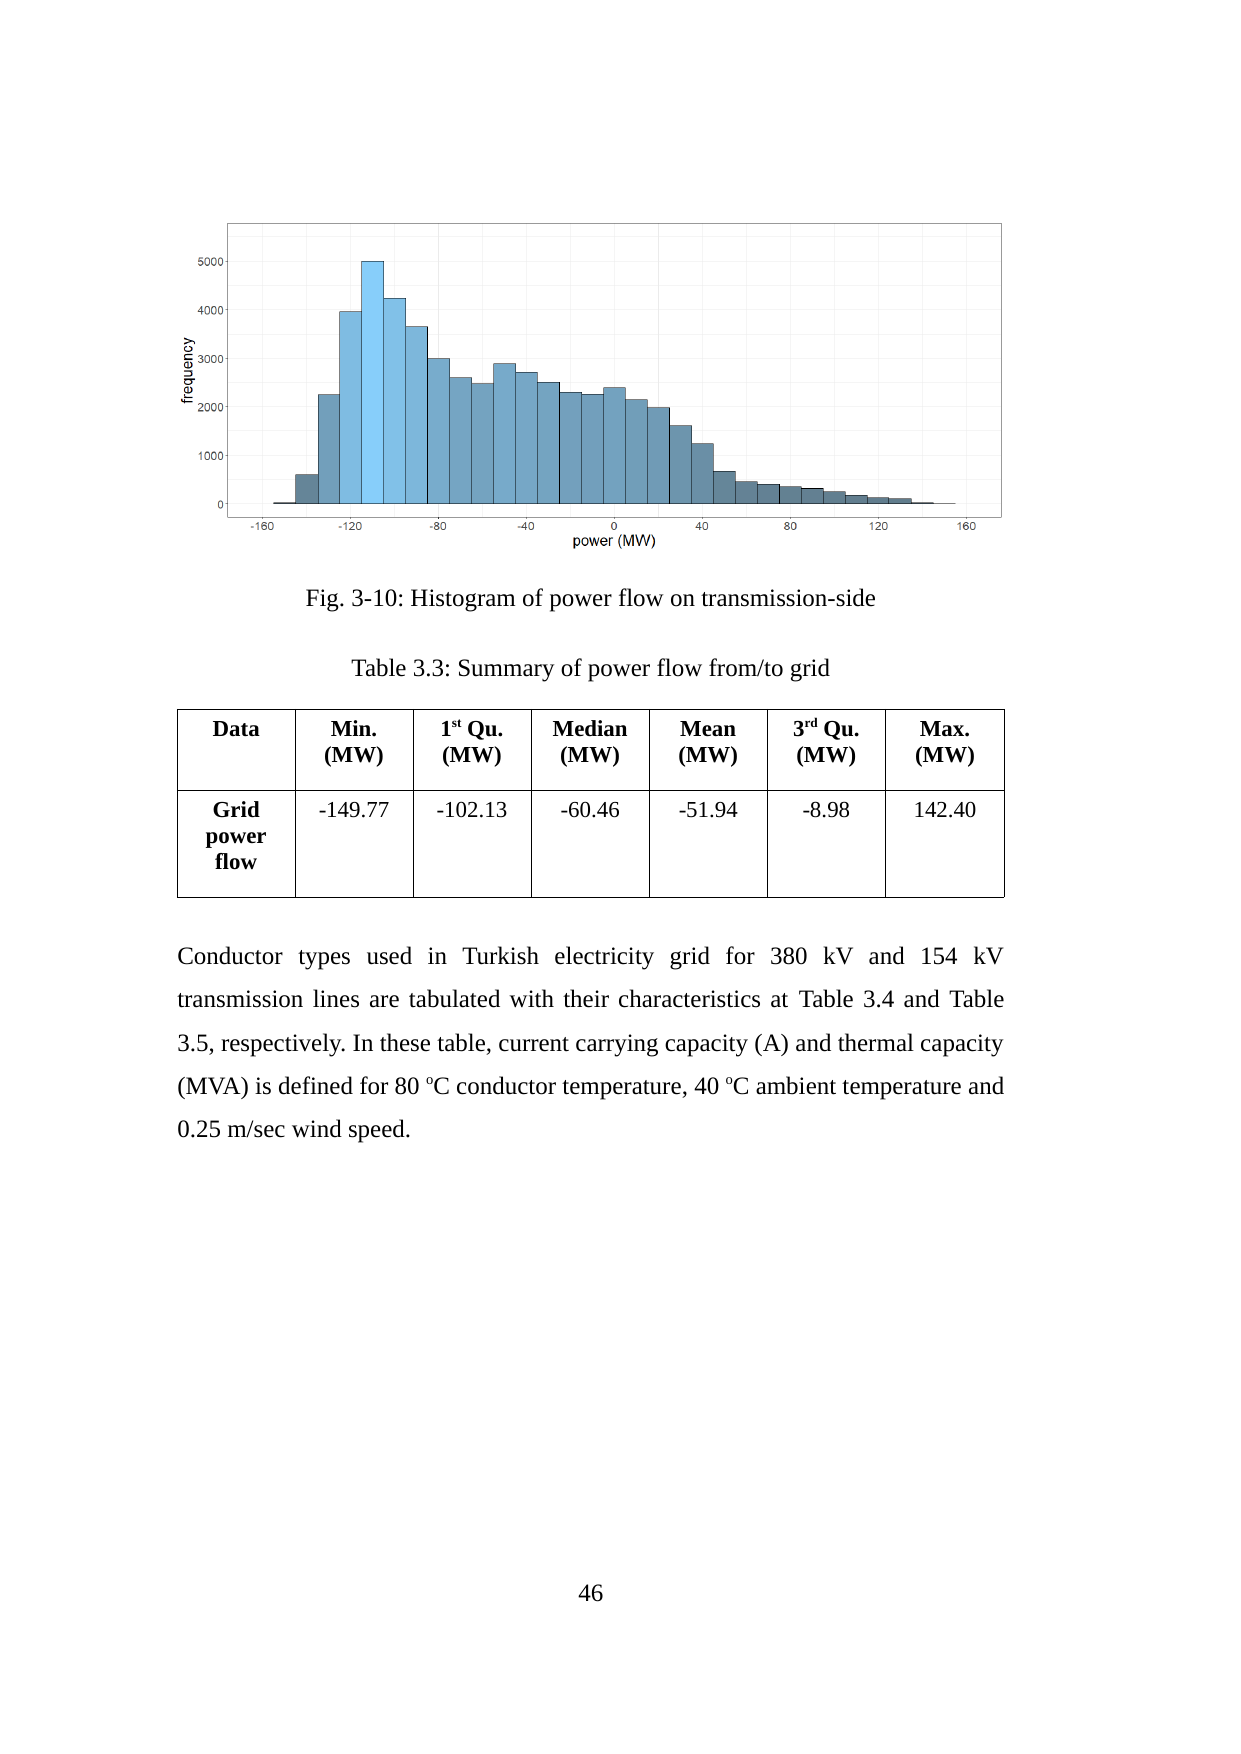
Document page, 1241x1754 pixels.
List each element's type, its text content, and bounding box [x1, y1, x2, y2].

table_cell -149.77 [296, 791, 413, 897]
table_cell -60.46 [532, 791, 649, 897]
table_header 1st Qu. (MW) [414, 710, 531, 790]
text Fig. 3-10: Histogram of power flow on transmission-side [177, 583, 1004, 612]
table_cell -8.98 [768, 791, 885, 897]
text Conductor types used in Turkish electricity grid for 380 kV and 154 kV transmission lines are tabulated with their characteristics at Table 3.4 and Table 3.5, respectively. In these table, current carrying capacity (A) and thermal capacity (MVA) is defined for 80 oC conductor temperature, 40 oC ambient temperature and 0.25 m/sec wind speed. [177, 941, 1004, 1143]
table_cell 142.40 [886, 791, 1004, 897]
table_header Max. (MW) [886, 710, 1004, 790]
table_cell Grid power flow [178, 791, 295, 897]
table_header Min. (MW) [296, 710, 413, 790]
text Table 3.3: Summary of power flow from/to grid [177, 653, 1004, 682]
table_header Data [178, 710, 295, 790]
table_header Median (MW) [532, 710, 649, 790]
table_header Mean (MW) [650, 710, 767, 790]
table_header 3rd Qu. (MW) [768, 710, 885, 790]
table_cell -102.13 [414, 791, 531, 897]
table_cell -51.94 [650, 791, 767, 897]
picture [177, 219, 1005, 551]
